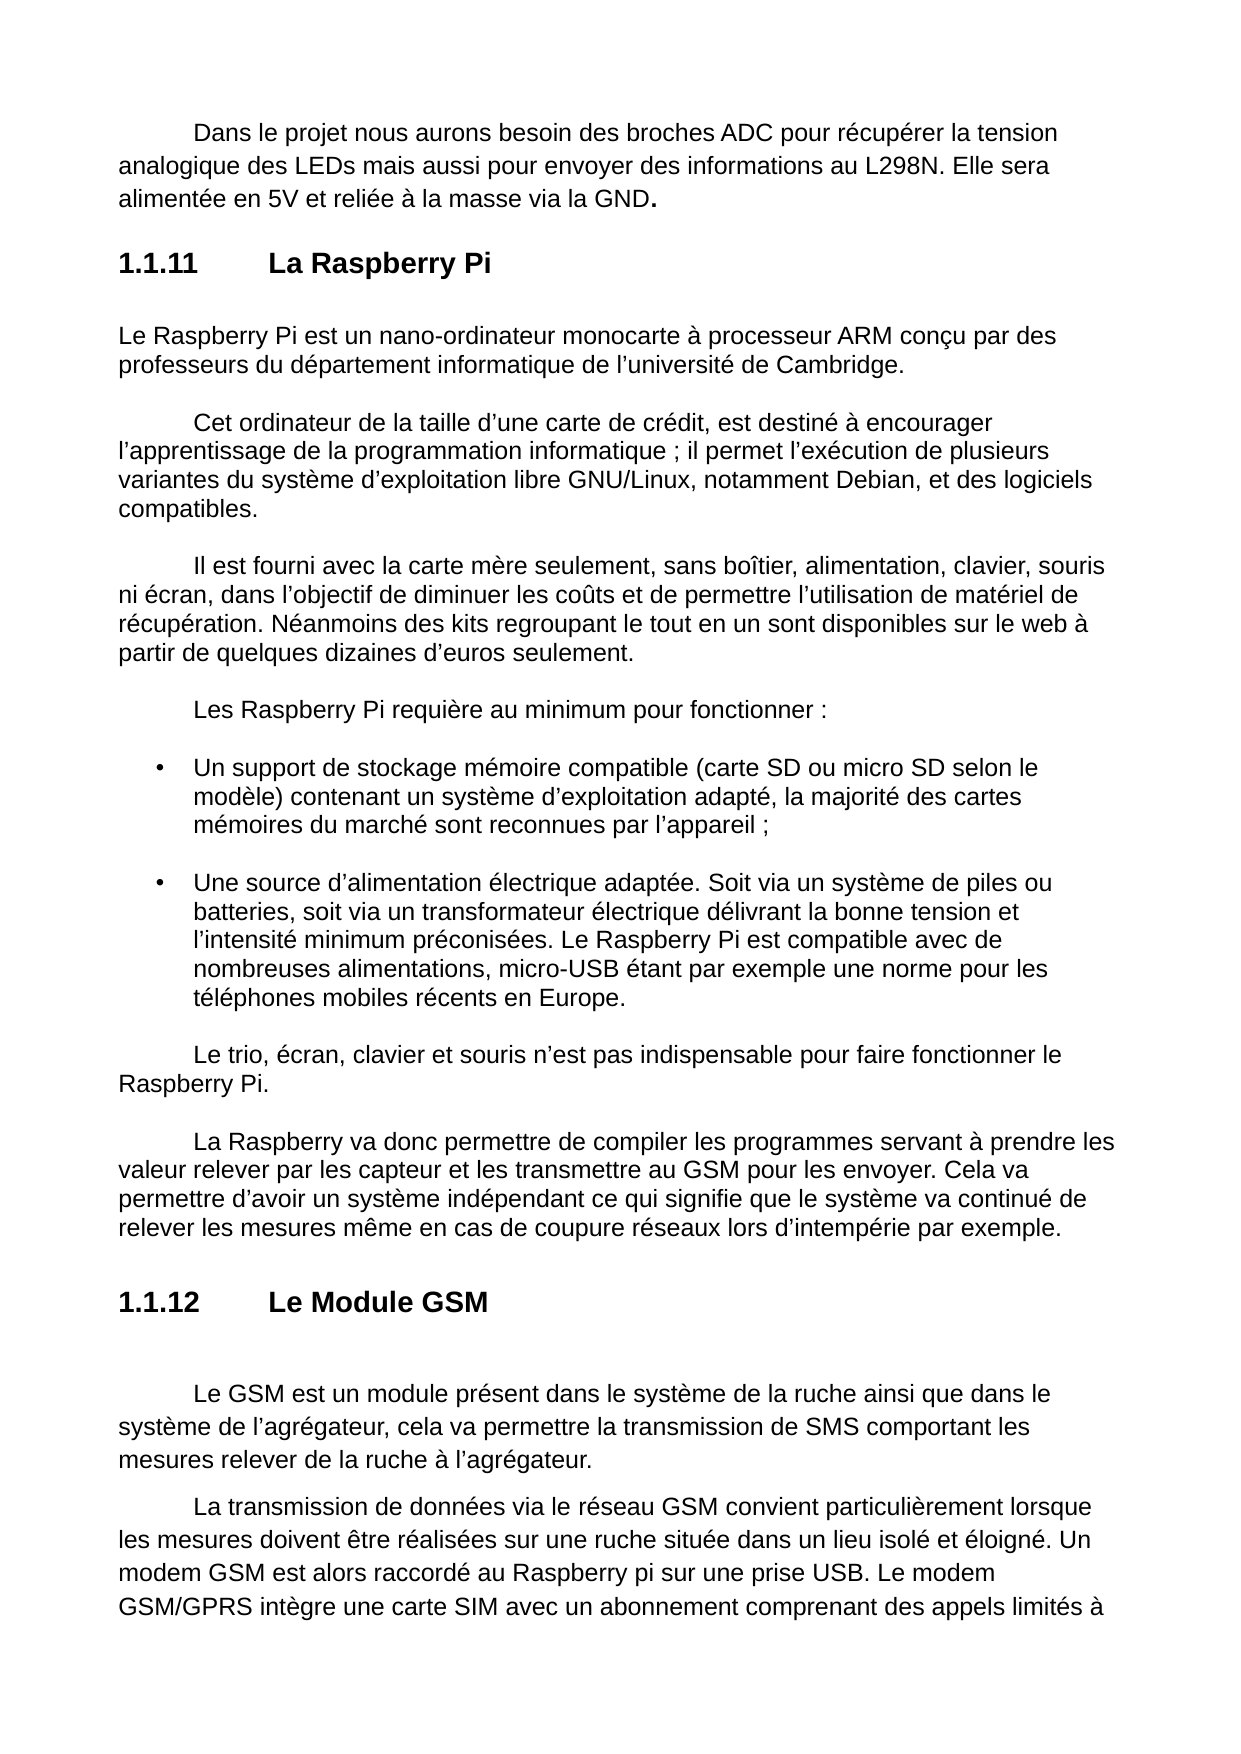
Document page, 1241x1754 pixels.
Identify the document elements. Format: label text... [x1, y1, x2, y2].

text Cet ordinateur de la taille d’une carte de crédit, est destiné à encourager l’apprentissage de la programmation informatique ; il permet l’exécution de plusieurs variantes du système d’exploitation libre GNU/Linux, notamment Debian, et des logiciels compatibles. [118, 408, 1122, 523]
subtitle La Raspberry Pi [118, 246, 1122, 280]
text Le GSM est un module présent dans le système de la ruche ainsi que dans le système de l’agrégateur, cela va permettre la transmission de SMS comportant les mesures relever de la ruche à l’agrégateur. [118, 1379, 1122, 1473]
text La Raspberry va donc permettre de compiler les programmes servant à prendre les valeur relever par les capteur et les transmettre au GSM pour les envoyer. Cela va permettre d’avoir un système indépendant ce qui signifie que le système va continué de relever les mesures même en cas de coupure réseaux lors d’intempérie par exemple. [118, 1127, 1122, 1242]
list Une source d’alimentation électrique adaptée. Soit via un système de piles ou batteries, soit via un transformateur électrique délivrant la bonne tension et l’intensité minimum préconisées. Le Raspberry Pi est compatible avec de nombreuses alimentations, micro-USB étant par exemple une norme pour les téléphones mobiles récents en Europe. [156, 868, 1122, 1012]
text La transmission de données via le réseau GSM convient particulièrement lorsque les mesures doivent être réalisées sur une ruche située dans un lieu isolé et éloigné. Un modem GSM est alors raccordé au Raspberry pi sur une prise USB. Le modem GSM/GPRS intègre une carte SIM avec un abonnement comprenant des appels limités à [118, 1492, 1122, 1620]
subtitle Le Module GSM [118, 1285, 1122, 1319]
list Un support de stockage mémoire compatible (carte SD ou micro SD selon le modèle) contenant un système d’exploitation adapté, la majorité des cartes mémoires du marché sont reconnues par l’appareil ; [156, 753, 1122, 839]
text Le Raspberry Pi est un nano-ordinateur monocarte à processeur ARM conçu par des professeurs du département informatique de l’université de Cambridge. [118, 321, 1122, 379]
text Le trio, écran, clavier et souris n’est pas indispensable pour faire fonctionner le Raspberry Pi. [118, 1040, 1122, 1098]
text Dans le projet nous aurons besoin des broches ADC pour récupérer la tension analogique des LEDs mais aussi pour envoyer des informations au L298N. Elle sera alimentée en 5V et reliée à la masse via la GND. [118, 118, 1122, 213]
text Les Raspberry Pi requière au minimum pour fonctionner : [118, 695, 1122, 724]
text Il est fourni avec la carte mère seulement, sans boîtier, alimentation, clavier, souris ni écran, dans l’objectif de diminuer les coûts et de permettre l’utilisation de matériel de récupération. Néanmoins des kits regroupant le tout en un sont disponibles sur le web à partir de quelques dizaines d’euros seulement. [118, 551, 1122, 666]
